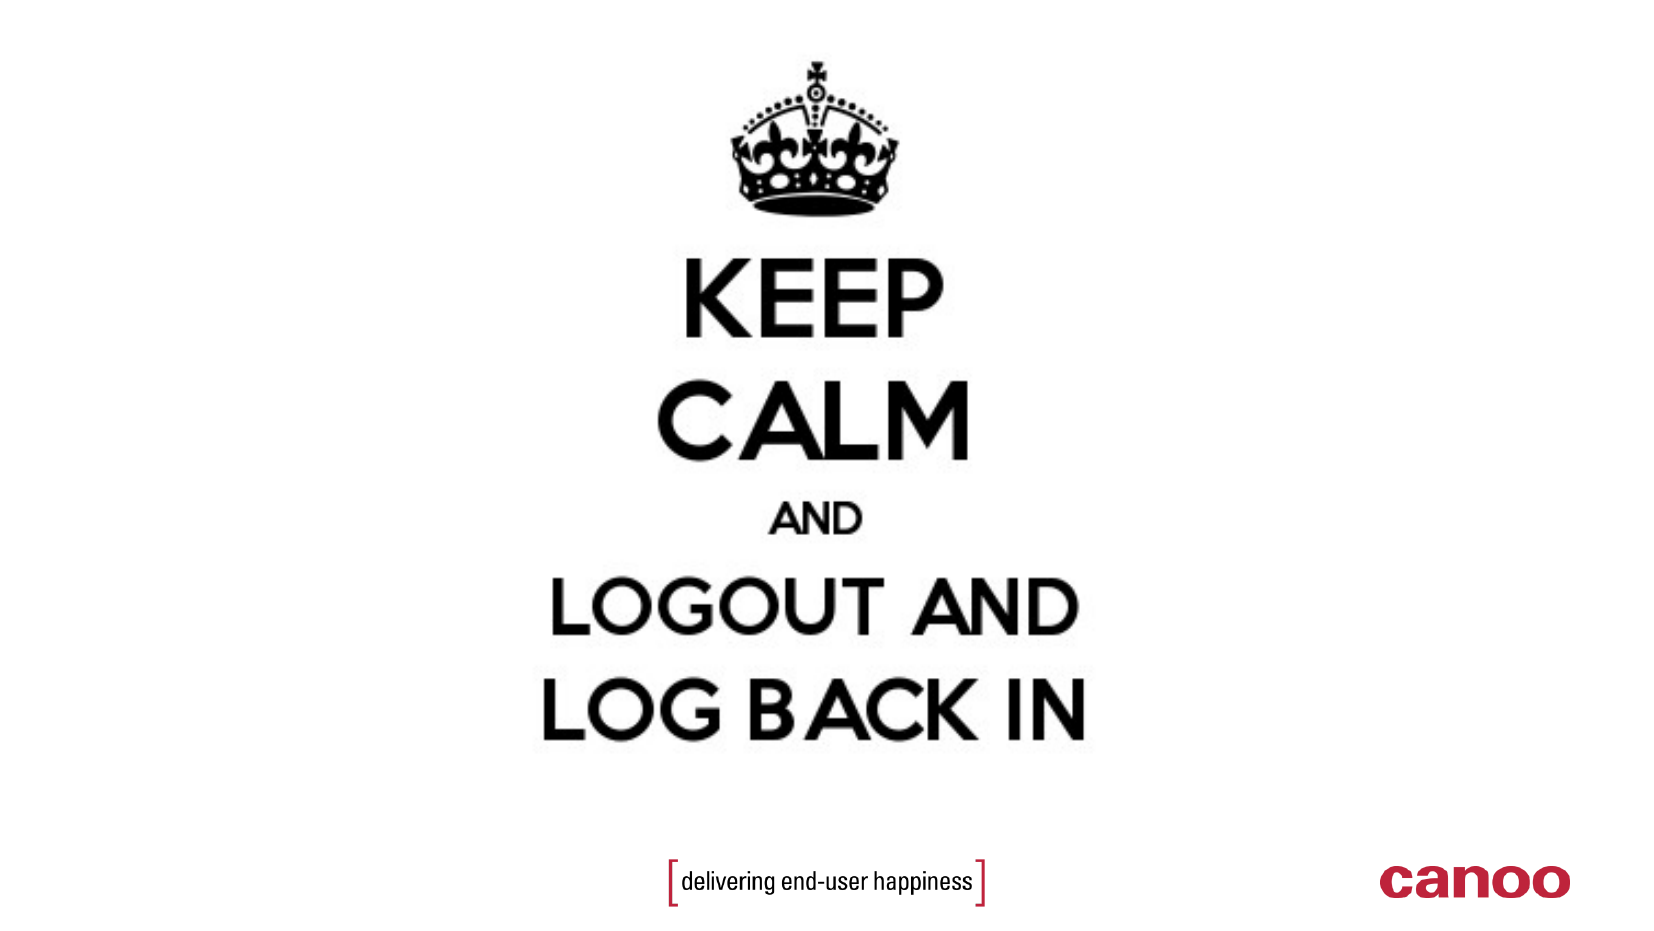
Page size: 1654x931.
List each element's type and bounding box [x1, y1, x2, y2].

picture [514, 38, 1117, 781]
picture [662, 855, 991, 910]
picture [1380, 866, 1570, 898]
